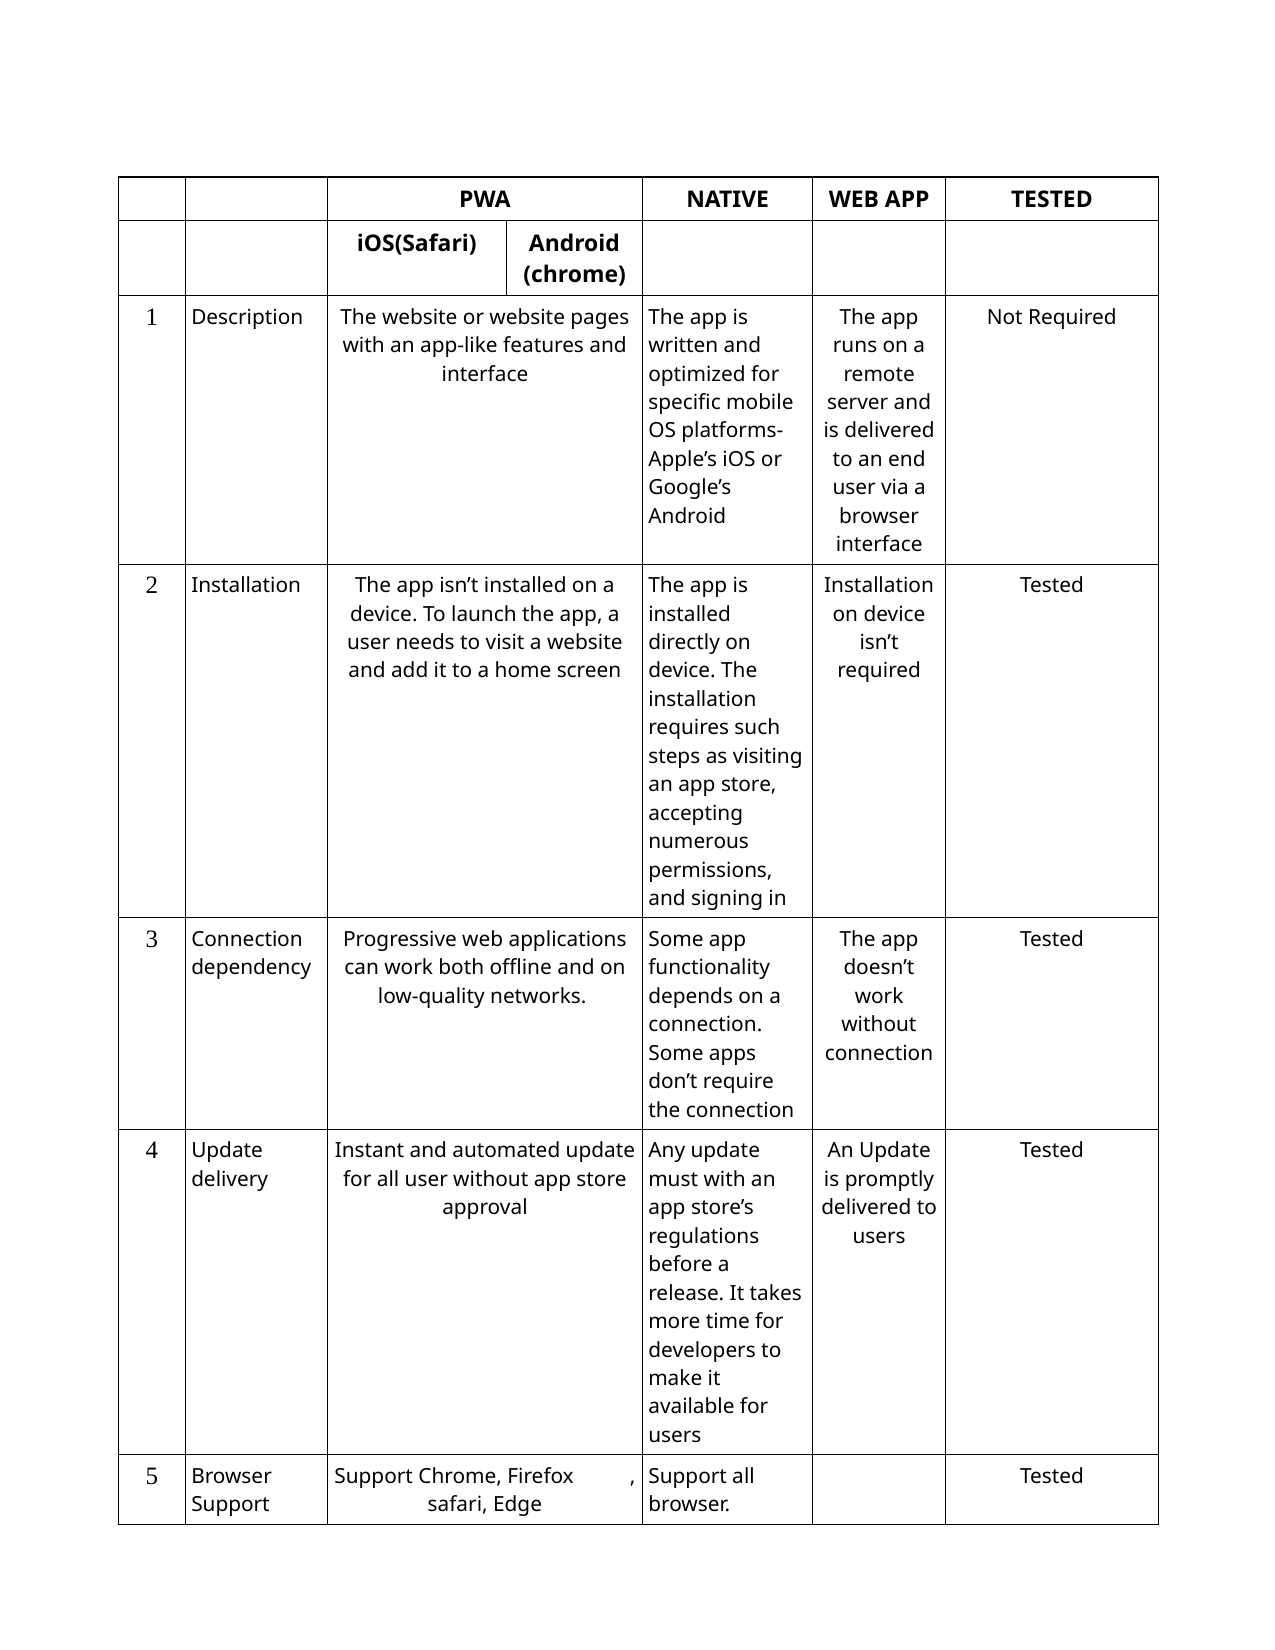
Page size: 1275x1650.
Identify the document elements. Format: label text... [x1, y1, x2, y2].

table_cell An Update is promptly delivered to users [813, 1130, 945, 1454]
table_cell Instant and automated update for all user without app store approval [328, 1130, 642, 1454]
table_cell Tested [946, 1130, 1158, 1454]
table_cell [813, 221, 945, 295]
table_cell Any update must with an app store’s regulations before a release. It takes more time for developers to make it available for users [643, 1130, 812, 1454]
table_header PWA [328, 178, 642, 220]
table_cell 2 [119, 565, 185, 917]
table_cell The app is written and optimized for specific mobile OS platforms- Apple’s iOS or Google’s Android [643, 296, 812, 563]
table_cell [946, 221, 1158, 295]
table_header WEB APP [813, 178, 945, 220]
table_cell 5 [119, 1455, 185, 1523]
table_cell 3 [119, 918, 185, 1129]
table_cell Tested [946, 565, 1158, 917]
table_header [186, 178, 327, 220]
table_cell The app isn’t installed on a device. To launch the app, a user needs to visit a website and add it to a home screen [328, 565, 642, 917]
table_cell Tested [946, 918, 1158, 1129]
table_cell Update delivery [186, 1130, 327, 1454]
table_cell [186, 221, 327, 295]
table_cell The app runs on a remote server and is delivered to an end user via a browser interface [813, 296, 945, 563]
table_cell Browser Support [186, 1455, 327, 1523]
table_cell Installation on device isn’t required [813, 565, 945, 917]
table_cell Some app functionality depends on a connection. Some apps don’t require the connection [643, 918, 812, 1129]
table_cell iOS(Safari) [328, 221, 506, 295]
table_cell Tested [946, 1455, 1158, 1523]
table_cell [119, 221, 185, 295]
table_cell Support Chrome, Firefox , safari, Edge [328, 1455, 642, 1523]
table_cell 4 [119, 1130, 185, 1454]
table_cell The app doesn’t work without connection [813, 918, 945, 1129]
table_cell Description [186, 296, 327, 563]
table_cell Installation [186, 565, 327, 917]
table_header TESTED [946, 178, 1158, 220]
table_cell [643, 221, 812, 295]
table_cell Not Required [946, 296, 1158, 563]
table_cell The website or website pages with an app-like features and interface [328, 296, 642, 563]
table_cell Connection dependency [186, 918, 327, 1129]
table_cell Progressive web applications can work both offline and on low-quality networks. [328, 918, 642, 1129]
table_cell [813, 1455, 945, 1523]
table_cell The app is installed directly on device. The installation requires such steps as visiting an app store, accepting numerous permissions, and signing in [643, 565, 812, 917]
table_cell Support all browser. [643, 1455, 812, 1523]
table_cell 1 [119, 296, 185, 563]
table_header NATIVE [643, 178, 812, 220]
table_cell Android (chrome) [507, 221, 642, 295]
table_header [119, 178, 185, 220]
